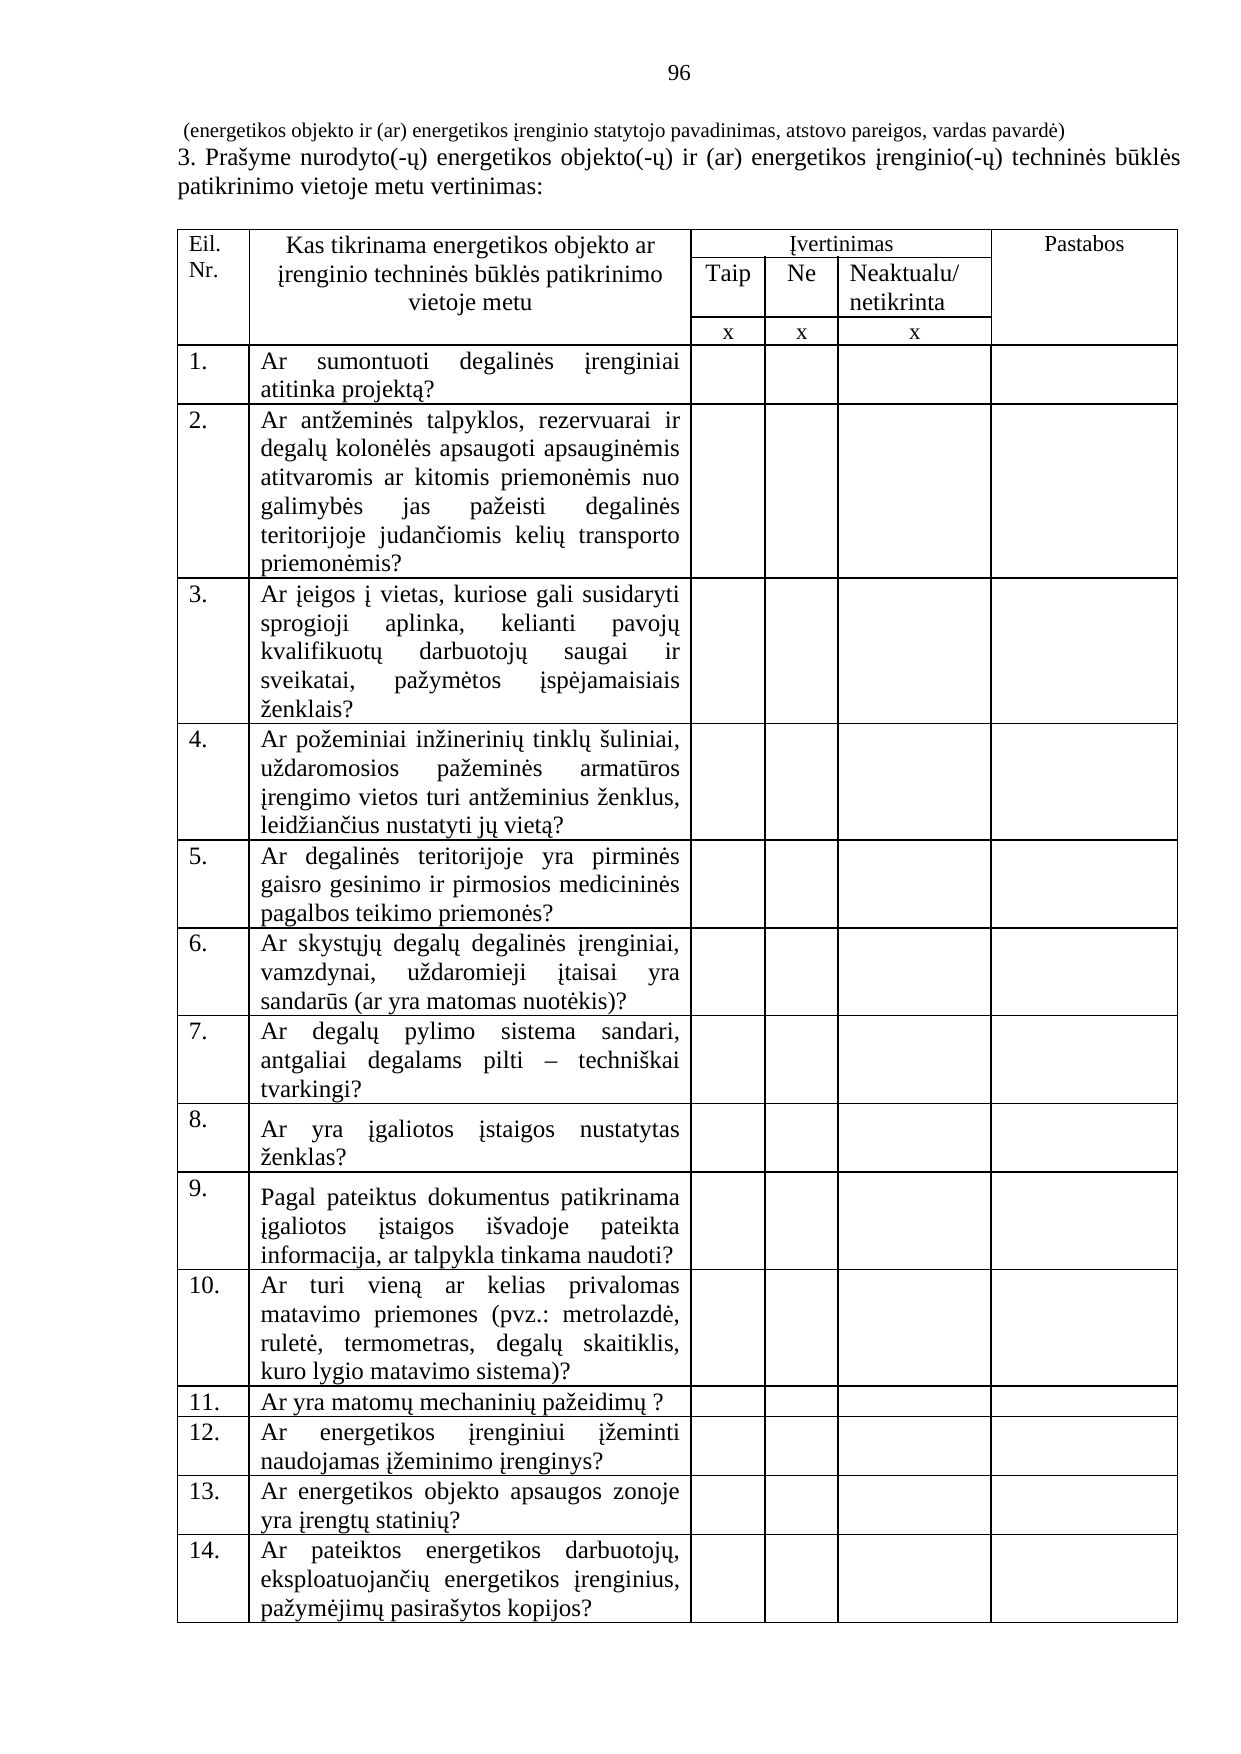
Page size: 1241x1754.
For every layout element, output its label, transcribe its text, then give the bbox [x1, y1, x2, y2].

table_cell Ar pateiktos energetikos darbuotojų, eksploatuojančių energetikos įrenginius, pažymėjimų pasirašytos kopijos? [250, 1535, 690, 1621]
table_cell Taip [692, 258, 764, 316]
table_cell Ar įeigos į vietas, kuriose gali susidaryti sprogioji aplinka, kelianti pavojų kvalifikuotų darbuotojų saugai ir sveikatai, pažymėtos įspėjamaisiais ženklais? [250, 579, 690, 723]
text (energetikos objekto ir (ar) energetikos įrenginio statytojo pavadinimas, atstovo pareigos, vardas pavardė) [177, 118, 1181, 142]
table_cell [766, 841, 837, 927]
table_cell Ar degalinės teritorijoje yra pirminės gaisro gesinimo ir pirmosios medicininės pagalbos teikimo priemonės? [250, 841, 690, 927]
table_cell 11. [178, 1387, 248, 1416]
table_cell [992, 841, 1177, 927]
table_cell [992, 405, 1177, 577]
table_cell Ar degalų pylimo sistema sandari, antgaliai degalams pilti – techniškai tvarkingi? [250, 1016, 690, 1103]
table_cell [692, 1535, 764, 1621]
table_cell [839, 346, 990, 403]
table_cell [692, 724, 764, 839]
table_cell [692, 841, 764, 927]
table_cell Ar energetikos objekto apsaugos zonoje yra įrengtų statinių? [250, 1476, 690, 1534]
table_cell [992, 1417, 1177, 1474]
table_cell [766, 346, 837, 403]
table_cell [766, 724, 837, 839]
table_cell [766, 1417, 837, 1474]
table_cell Ar energetikos įrenginiui įžeminti naudojamas įžeminimo įrenginys? [250, 1417, 690, 1474]
table_cell Ar skystųjų degalų degalinės įrenginiai, vamzdynai, uždaromieji įtaisai yra sandarūs (ar yra matomas nuotėkis)? [250, 929, 690, 1015]
table_cell Ne [766, 258, 837, 316]
table_cell [766, 929, 837, 1015]
table_cell [766, 1535, 837, 1621]
table_cell [839, 724, 990, 839]
table_cell [766, 405, 837, 577]
table_cell [839, 579, 990, 723]
table_cell 5. [178, 841, 248, 927]
table_cell [250, 316, 690, 344]
table_cell 12. [178, 1417, 248, 1474]
table_cell [839, 1476, 990, 1534]
table_cell [766, 1104, 837, 1171]
table_cell [692, 1016, 764, 1103]
table_cell x [692, 318, 764, 344]
table_header Įvertinimas [692, 230, 991, 256]
table_cell [692, 1417, 764, 1474]
table_cell [839, 929, 990, 1015]
table_cell Pagal pateiktus dokumentus patikrinama įgaliotos įstaigos išvadoje pateikta informacija, ar talpykla tinkama naudoti? [250, 1173, 690, 1269]
table_cell [839, 405, 990, 577]
table_cell x [839, 318, 991, 344]
table_cell Ar sumontuoti degalinės įrenginiai atitinka projektą? [250, 346, 690, 403]
table_cell 10. [178, 1270, 248, 1385]
table_cell 9. [178, 1173, 248, 1269]
table_cell [839, 1016, 990, 1103]
table_cell [766, 1270, 837, 1385]
table_cell [692, 1270, 764, 1385]
table_cell 6. [178, 929, 248, 1015]
table_cell [766, 1387, 837, 1416]
table_cell [692, 1387, 764, 1416]
table_cell [992, 929, 1177, 1015]
table_cell [992, 1476, 1177, 1534]
table_cell [992, 1535, 1177, 1621]
table_cell [766, 1173, 837, 1269]
table_cell 13. [178, 1476, 248, 1534]
table_cell 4. [178, 724, 248, 839]
table_cell [839, 1104, 990, 1171]
table_cell [992, 1270, 1177, 1385]
table_cell Ar požeminiai inžinerinių tinklų šuliniai, uždaromosios pažeminės armatūros įrengimo vietos turi antžeminius ženklus, leidžiančius nustatyti jų vietą? [250, 724, 690, 839]
text 3. Prašyme nurodyto(-ų) energetikos objekto(-ų) ir (ar) energetikos įrenginio(-ų) techninės būklės patikrinimo vietoje metu vertinimas: [177, 142, 1181, 200]
table_header Kas tikrinama energetikos objekto ar įrenginio techninės būklės patikrinimo vietoje metu [250, 230, 690, 316]
table_cell [766, 579, 837, 723]
table_cell [692, 1104, 764, 1171]
table_cell [839, 1417, 990, 1474]
table_cell 2. [178, 405, 248, 577]
table_cell [992, 1387, 1177, 1416]
table_cell 14. [178, 1535, 248, 1621]
table_cell [766, 1016, 837, 1103]
table_cell [692, 1173, 764, 1269]
table_cell x [766, 318, 837, 344]
table_cell [992, 1016, 1177, 1103]
table_cell 1. [178, 346, 248, 403]
table_header Pastabos [992, 230, 1177, 344]
table_cell 7. [178, 1016, 248, 1103]
table_cell Neaktualu/ netikrinta [839, 258, 991, 316]
table_cell [992, 1173, 1177, 1269]
table_cell Ar antžeminės talpyklos, rezervuarai ir degalų kolonėlės apsaugoti apsauginėmis atitvaromis ar kitomis priemonėmis nuo galimybės jas pažeisti degalinės teritorijoje judančiomis kelių transporto priemonėmis? [250, 405, 690, 577]
table_cell [692, 346, 764, 403]
table_cell [839, 1535, 990, 1621]
table_cell [692, 405, 764, 577]
table_cell [839, 1387, 990, 1416]
table_cell 3. [178, 579, 248, 723]
table_cell [839, 1270, 990, 1385]
table_cell [992, 724, 1177, 839]
table_cell Ar turi vieną ar kelias privalomas matavimo priemones (pvz.: metrolazdė, ruletė, termometras, degalų skaitiklis, kuro lygio matavimo sistema)? [250, 1270, 690, 1385]
table_cell [992, 579, 1177, 723]
table_cell Ar yra įgaliotos įstaigos nustatytas ženklas? [250, 1104, 690, 1171]
table_cell Ar yra matomų mechaninių pažeidimų ? [250, 1387, 690, 1416]
table_cell [839, 841, 990, 927]
table_cell [766, 1476, 837, 1534]
table_cell [992, 346, 1177, 403]
table_cell [839, 1173, 990, 1269]
table_cell 8. [178, 1104, 248, 1171]
table_header Eil. Nr. [178, 230, 249, 344]
table_cell [692, 929, 764, 1015]
table_cell [992, 1104, 1177, 1171]
table_cell [692, 1476, 764, 1534]
table_cell [692, 579, 764, 723]
